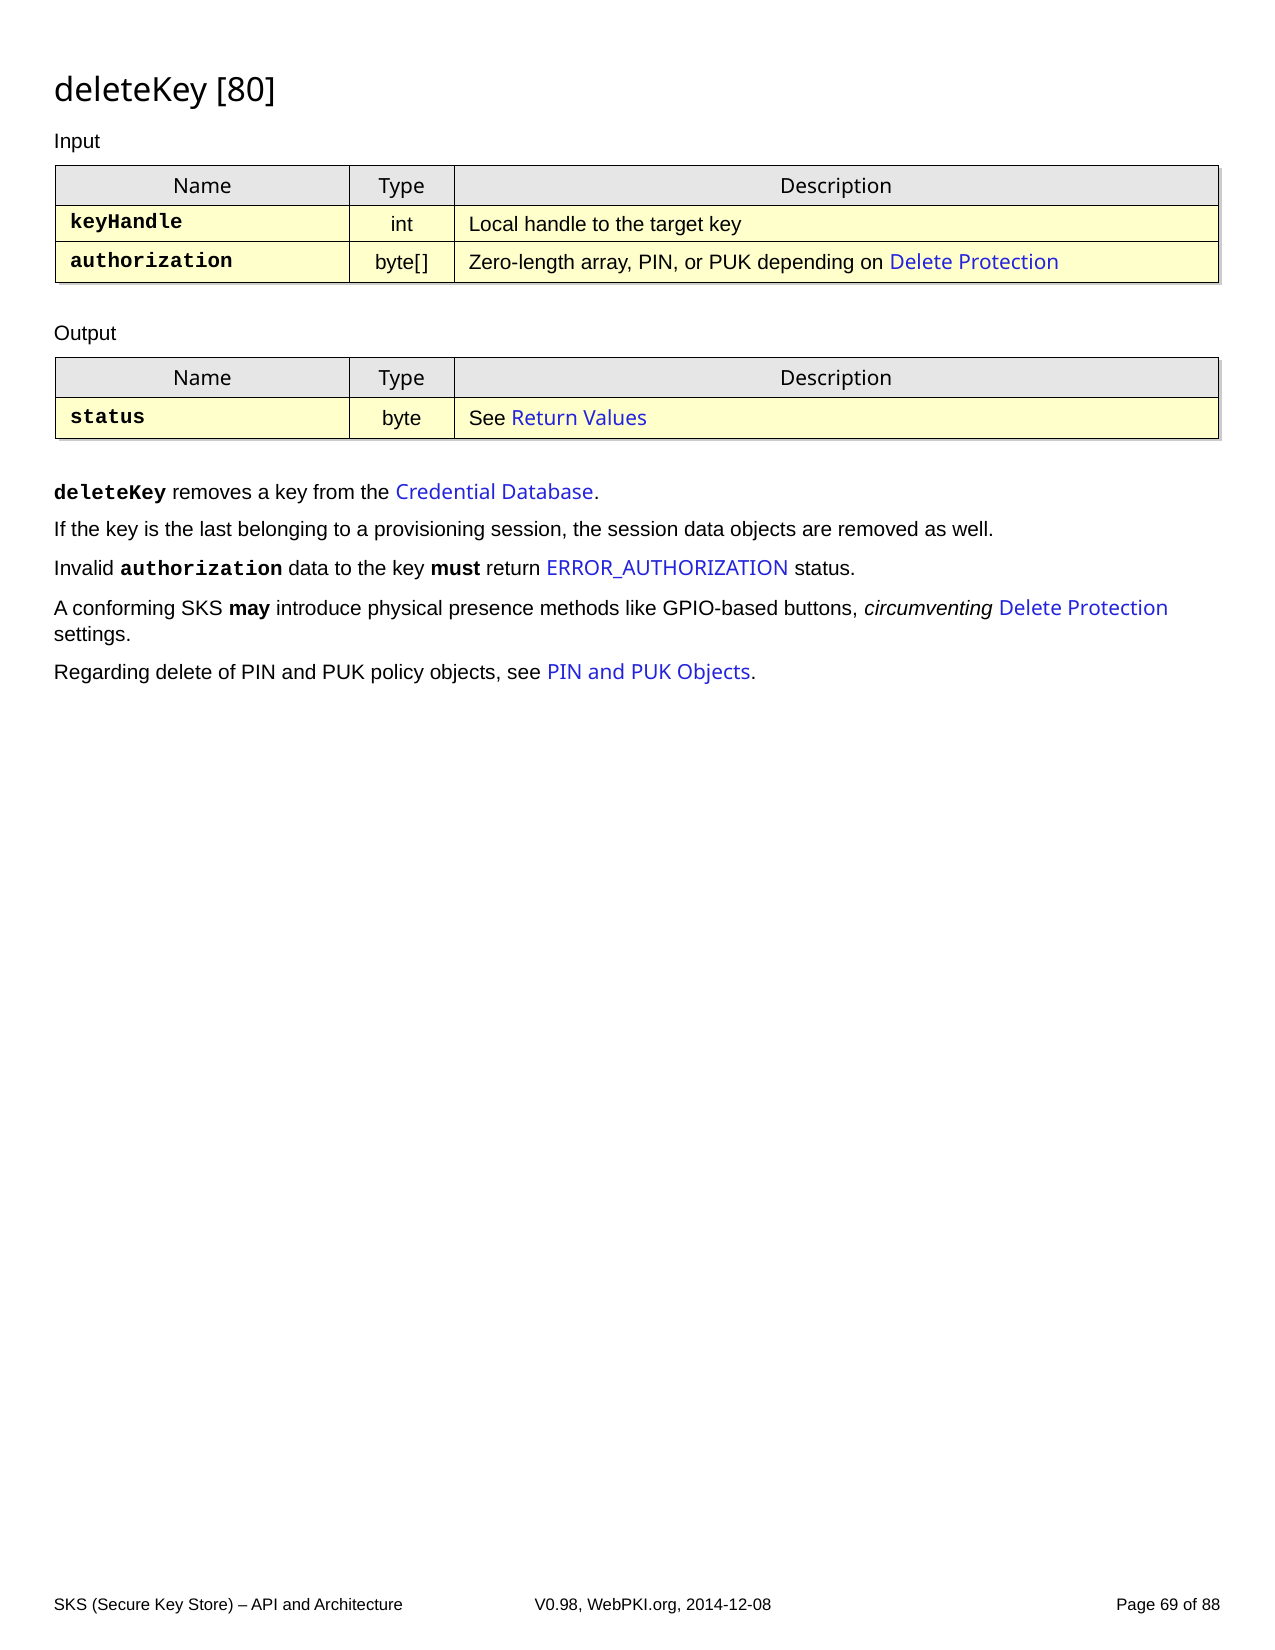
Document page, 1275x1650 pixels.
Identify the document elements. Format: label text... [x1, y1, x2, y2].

text Output [54, 321, 1221, 345]
text Invalid authorization data to the key must return ERROR_AUTHORIZATION status. [54, 553, 1221, 582]
text If the key is the last belonging to a provisioning session, the session data objects are removed as well. [54, 517, 1221, 541]
table_header Type [350, 358, 454, 397]
table_header Name [56, 166, 349, 205]
table_header Type [350, 166, 454, 205]
table_cell See Return Values [455, 398, 1218, 438]
table_cell Local handle to the target key [455, 206, 1218, 241]
subtitle deleteKey [80] [54, 66, 1221, 111]
text Regarding delete of PIN and PUK policy objects, see PIN and PUK Objects. [54, 657, 1221, 686]
table_cell int [350, 206, 454, 241]
table_cell byte⁮[ ] [350, 242, 454, 282]
table_cell keyHandle [56, 206, 349, 241]
table_header Description [455, 358, 1218, 397]
table_cell status [56, 398, 349, 438]
table_header Name [56, 358, 349, 397]
table_cell Zero-length array, PIN, or PUK depending on Delete Protection [455, 242, 1218, 282]
text deleteKey removes a key from the Credential Database. [54, 477, 1221, 506]
text A conforming SKS may introduce physical presence methods like GPIO-based buttons, circumventing Delete Protection settings. [54, 593, 1221, 646]
table_cell authorization [56, 242, 349, 282]
table_header Description [455, 166, 1218, 205]
table_cell byte [350, 398, 454, 438]
text Input [54, 129, 1221, 153]
